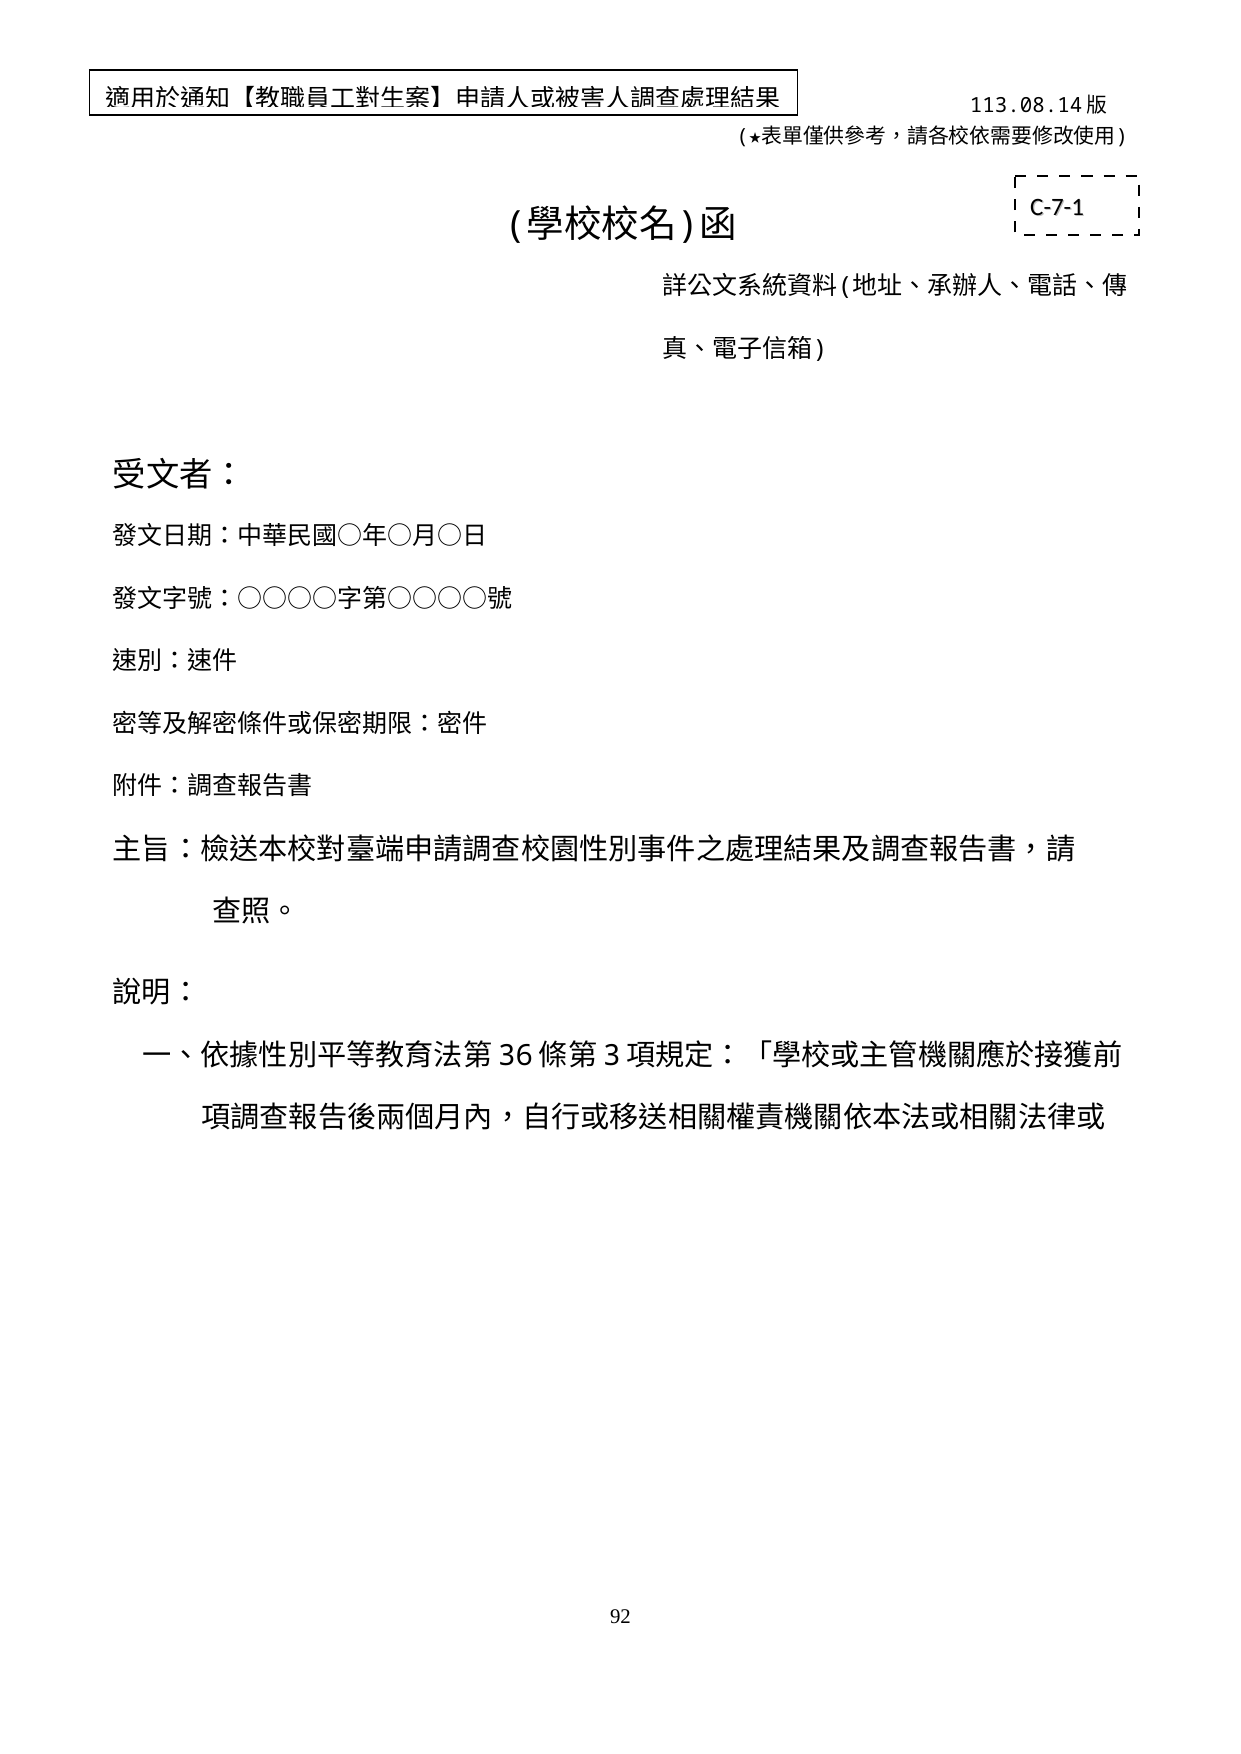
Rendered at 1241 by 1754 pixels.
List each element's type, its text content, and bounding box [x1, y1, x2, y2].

text 發文日期：中華民國○年○月○日 [112, 492, 1128, 555]
text 受文者： [112, 430, 1128, 492]
text 詳公文系統資料(地址、承辦人、電話、傳真、電子信箱) [662, 242, 1128, 367]
text 密等及解密條件或保密期限：密件 [112, 680, 1128, 742]
text 附件：調查報告書 [112, 742, 1128, 805]
text 速別：速件 [112, 617, 1128, 680]
text 一、依據性別平等教育法第36條第3項規定：「學校或主管機關應於接獲前項調查報告後兩個月內，自行或移送相關權責機關依本法或相關法律或 [142, 1011, 1128, 1136]
text (學校校名)函 [112, 180, 1128, 242]
text 發文字號：○○○○字第○○○○號 [112, 555, 1128, 617]
text 說明： [112, 948, 1128, 1011]
text 主旨：檢送本校對臺端申請調查校園性別事件之處理結果及調查報告書，請 查照。 [112, 805, 1128, 930]
text 適用於通知【教職員工對生案】申請人或被害人調查處理結果 [105, 78, 782, 107]
text [90, 71, 797, 114]
